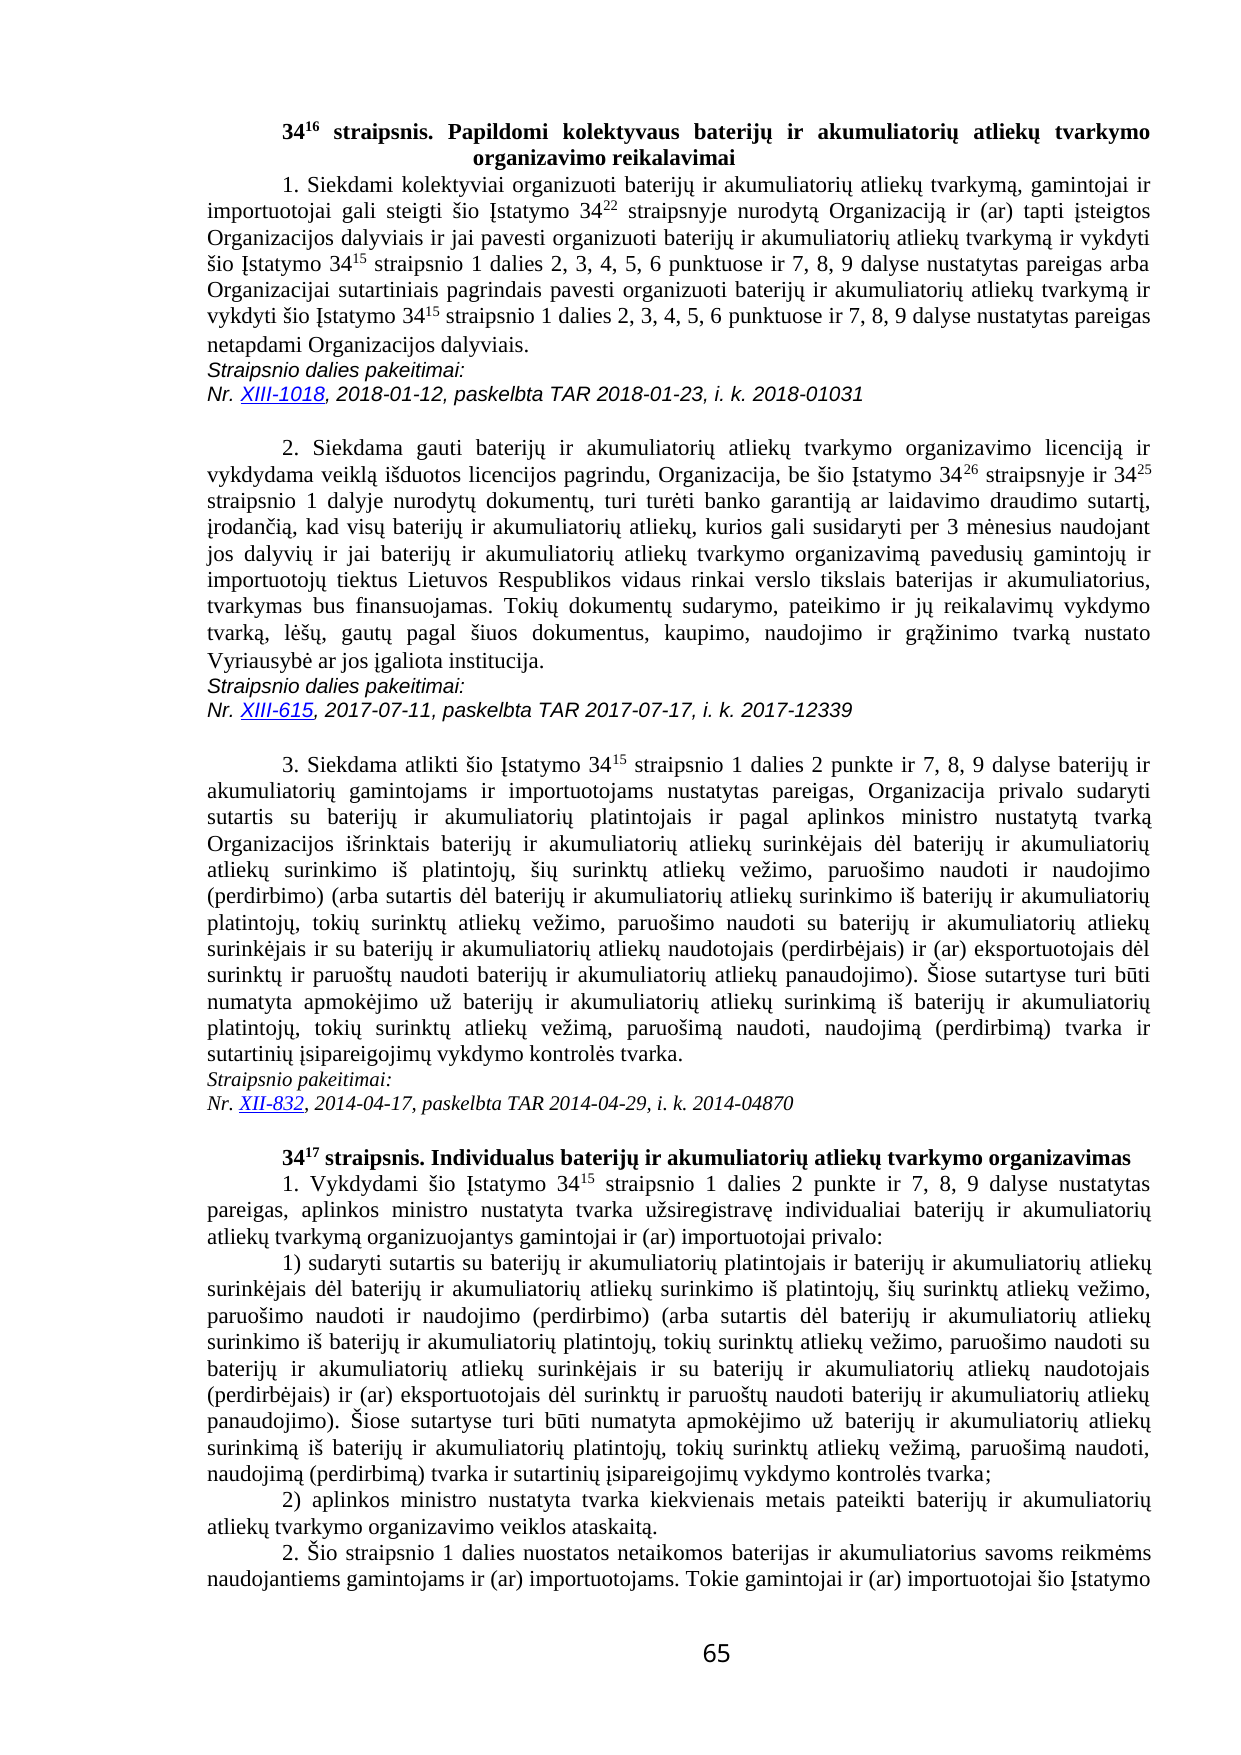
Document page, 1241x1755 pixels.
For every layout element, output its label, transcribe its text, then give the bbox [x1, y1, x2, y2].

text Straipsnio dalies pakeitimai: [207, 674, 1152, 698]
text Straipsnio dalies pakeitimai: [207, 358, 1152, 382]
text 2) aplinkos ministro nustatyta tvarka kiekvienais metais pateikti baterijų ir akumuliatorių atliekų tvarkymo organizavimo veiklos ataskaitą. [207, 1486, 1152, 1539]
text 3416 straipsnis. Papildomi kolektyvaus baterijų ir akumuliatorių atliekų tvarkymo organizavimo reikalavimai [282, 118, 1152, 171]
text 1) sudaryti sutartis su baterijų ir akumuliatorių platintojais ir baterijų ir akumuliatorių atliekų surinkėjais dėl baterijų ir akumuliatorių atliekų surinkimo iš platintojų, šių surinktų atliekų vežimo, paruošimo naudoti ir naudojimo (perdirbimo) (arba sutartis dėl baterijų ir akumuliatorių atliekų surinkimo iš baterijų ir akumuliatorių platintojų, tokių surinktų atliekų vežimo, paruošimo naudoti su baterijų ir akumuliatorių atliekų surinkėjais ir su baterijų ir akumuliatorių atliekų naudotojais (perdirbėjais) ir (ar) eksportuotojais dėl surinktų ir paruoštų naudoti baterijų ir akumuliatorių atliekų panaudojimo). Šiose sutartyse turi būti numatyta apmokėjimo už baterijų ir akumuliatorių atliekų surinkimą iš baterijų ir akumuliatorių platintojų, tokių surinktų atliekų vežimą, paruošimą naudoti, naudojimą (perdirbimą) tvarka ir sutartinių įsipareigojimų vykdymo kontrolės tvarka; [207, 1249, 1152, 1486]
text 2. Šio straipsnio 1 dalies nuostatos netaikomos baterijas ir akumuliatorius savoms reikmėms naudojantiems gamintojams ir (ar) importuotojams. Tokie gamintojai ir (ar) importuotojai šio Įstatymo [207, 1539, 1152, 1592]
text 1. Vykdydami šio Įstatymo 3415 straipsnio 1 dalies 2 punkte ir 7, 8, 9 dalyse nustatytas pareigas, aplinkos ministro nustatyta tvarka užsiregistravę individualiai baterijų ir akumuliatorių atliekų tvarkymą organizuojantys gamintojai ir (ar) importuotojai privalo: [207, 1170, 1152, 1249]
text Nr. XIII-615, 2017-07-11, paskelbta TAR 2017-07-17, i. k. 2017-12339 [207, 698, 1152, 722]
text 2. Siekdama gauti baterijų ir akumuliatorių atliekų tvarkymo organizavimo licenciją ir vykdydama veiklą išduotos licencijos pagrindu, Organizacija, be šio Įstatymo 3426 straipsnyje ir 3425 straipsnio 1 dalyje nurodytų dokumentų, turi turėti banko garantiją ar laidavimo draudimo sutartį, įrodančią, kad visų baterijų ir akumuliatorių atliekų, kurios gali susidaryti per 3 mėnesius naudojant jos dalyvių ir jai baterijų ir akumuliatorių atliekų tvarkymo organizavimą pavedusių gamintojų ir importuotojų tiektus Lietuvos Respublikos vidaus rinkai verslo tikslais baterijas ir akumuliatorius, tvarkymas bus finansuojamas. Tokių dokumentų sudarymo, pateikimo ir jų reikalavimų vykdymo tvarką, lėšų, gautų pagal šiuos dokumentus, kaupimo, naudojimo ir grąžinimo tvarką nustato Vyriausybė ar jos įgaliota institucija. [207, 434, 1152, 674]
text 1. Siekdami kolektyviai organizuoti baterijų ir akumuliatorių atliekų tvarkymą, gamintojai ir importuotojai gali steigti šio Įstatymo 3422 straipsnyje nurodytą Organizaciją ir (ar) tapti įsteigtos Organizacijos dalyviais ir jai pavesti organizuoti baterijų ir akumuliatorių atliekų tvarkymą ir vykdyti šio Įstatymo 3415 straipsnio 1 dalies 2, 3, 4, 5, 6 punktuose ir 7, 8, 9 dalyse nustatytas pareigas arba Organizacijai sutartiniais pagrindais pavesti organizuoti baterijų ir akumuliatorių atliekų tvarkymą ir vykdyti šio Įstatymo 3415 straipsnio 1 dalies 2, 3, 4, 5, 6 punktuose ir 7, 8, 9 dalyse nustatytas pareigas netapdami Organizacijos dalyviais. [207, 171, 1152, 358]
text Nr. XIII-1018, 2018-01-12, paskelbta TAR 2018-01-23, i. k. 2018-01031 [207, 382, 1152, 406]
text Straipsnio pakeitimai: [207, 1067, 1152, 1091]
text Nr. XII-832, 2014-04-17, paskelbta TAR 2014-04-29, i. k. 2014-04870 [207, 1091, 1152, 1115]
text 3. Siekdama atlikti šio Įstatymo 3415 straipsnio 1 dalies 2 punkte ir 7, 8, 9 dalyse baterijų ir akumuliatorių gamintojams ir importuotojams nustatytas pareigas, Organizacija privalo sudaryti sutartis su baterijų ir akumuliatorių platintojais ir pagal aplinkos ministro nustatytą tvarką Organizacijos išrinktais baterijų ir akumuliatorių atliekų surinkėjais dėl baterijų ir akumuliatorių atliekų surinkimo iš platintojų, šių surinktų atliekų vežimo, paruošimo naudoti ir naudojimo (perdirbimo) (arba sutartis dėl baterijų ir akumuliatorių atliekų surinkimo iš baterijų ir akumuliatorių platintojų, tokių surinktų atliekų vežimo, paruošimo naudoti su baterijų ir akumuliatorių atliekų surinkėjais ir su baterijų ir akumuliatorių atliekų naudotojais (perdirbėjais) ir (ar) eksportuotojais dėl surinktų ir paruoštų naudoti baterijų ir akumuliatorių atliekų panaudojimo). Šiose sutartyse turi būti numatyta apmokėjimo už baterijų ir akumuliatorių atliekų surinkimą iš baterijų ir akumuliatorių platintojų, tokių surinktų atliekų vežimą, paruošimą naudoti, naudojimą (perdirbimą) tvarka ir sutartinių įsipareigojimų vykdymo kontrolės tvarka. [207, 751, 1152, 1067]
text 3417 straipsnis. Individualus baterijų ir akumuliatorių atliekų tvarkymo organizavimas [282, 1144, 1152, 1170]
